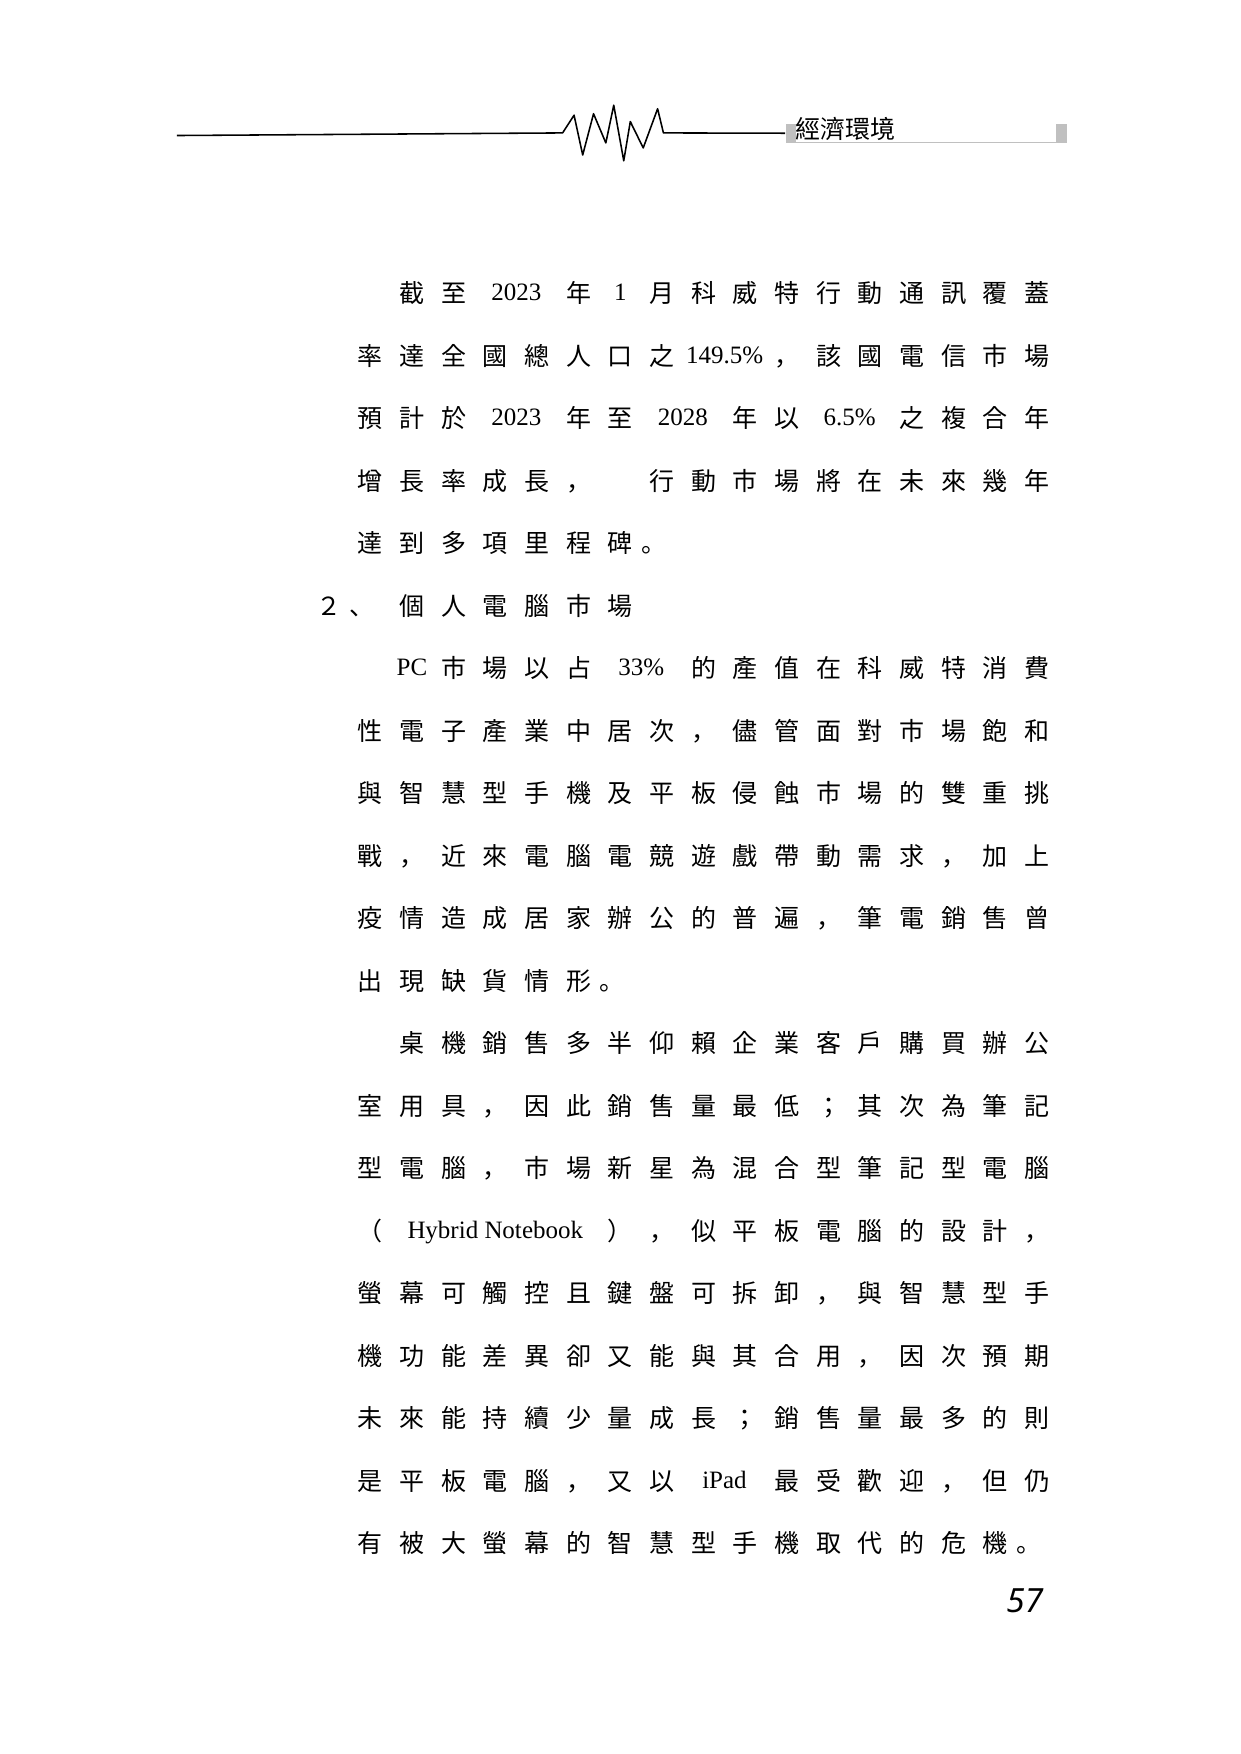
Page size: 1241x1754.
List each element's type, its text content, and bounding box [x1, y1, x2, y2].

text 截至2023年1月科威特行動通訊覆蓋率達全國總人口之149.5%，該國電信市場預計於2023年至2028年以6.5%之複合年增長率成長， 行動市場將在未來幾年達到多項里程碑。 [330, 250, 1058, 563]
text ２、個人電腦市場 [281, 563, 1058, 625]
text 桌機銷售多半仰賴企業客戶購買辦公室用具，因此銷售量最低；其次為筆記型電腦，市場新星為混合型筆記型電腦（Hybrid Notebook），似平板電腦的設計，螢幕可觸控且鍵盤可拆卸，與智慧型手機功能差異卻又能與其合用，因次預期未來能持續少量成長；銷售量最多的則是平板電腦，又以iPad最受歡迎，但仍有被大螢幕的智慧型手機取代的危機。 [330, 1000, 1058, 1563]
text PC市場以占33%的產值在科威特消費性電子產業中居次，儘管面對市場飽和與智慧型手機及平板侵蝕市場的雙重挑戰，近來電腦電競遊戲帶動需求，加上疫情造成居家辦公的普遍，筆電銷售曾出現缺貨情形。 [330, 625, 1058, 1000]
